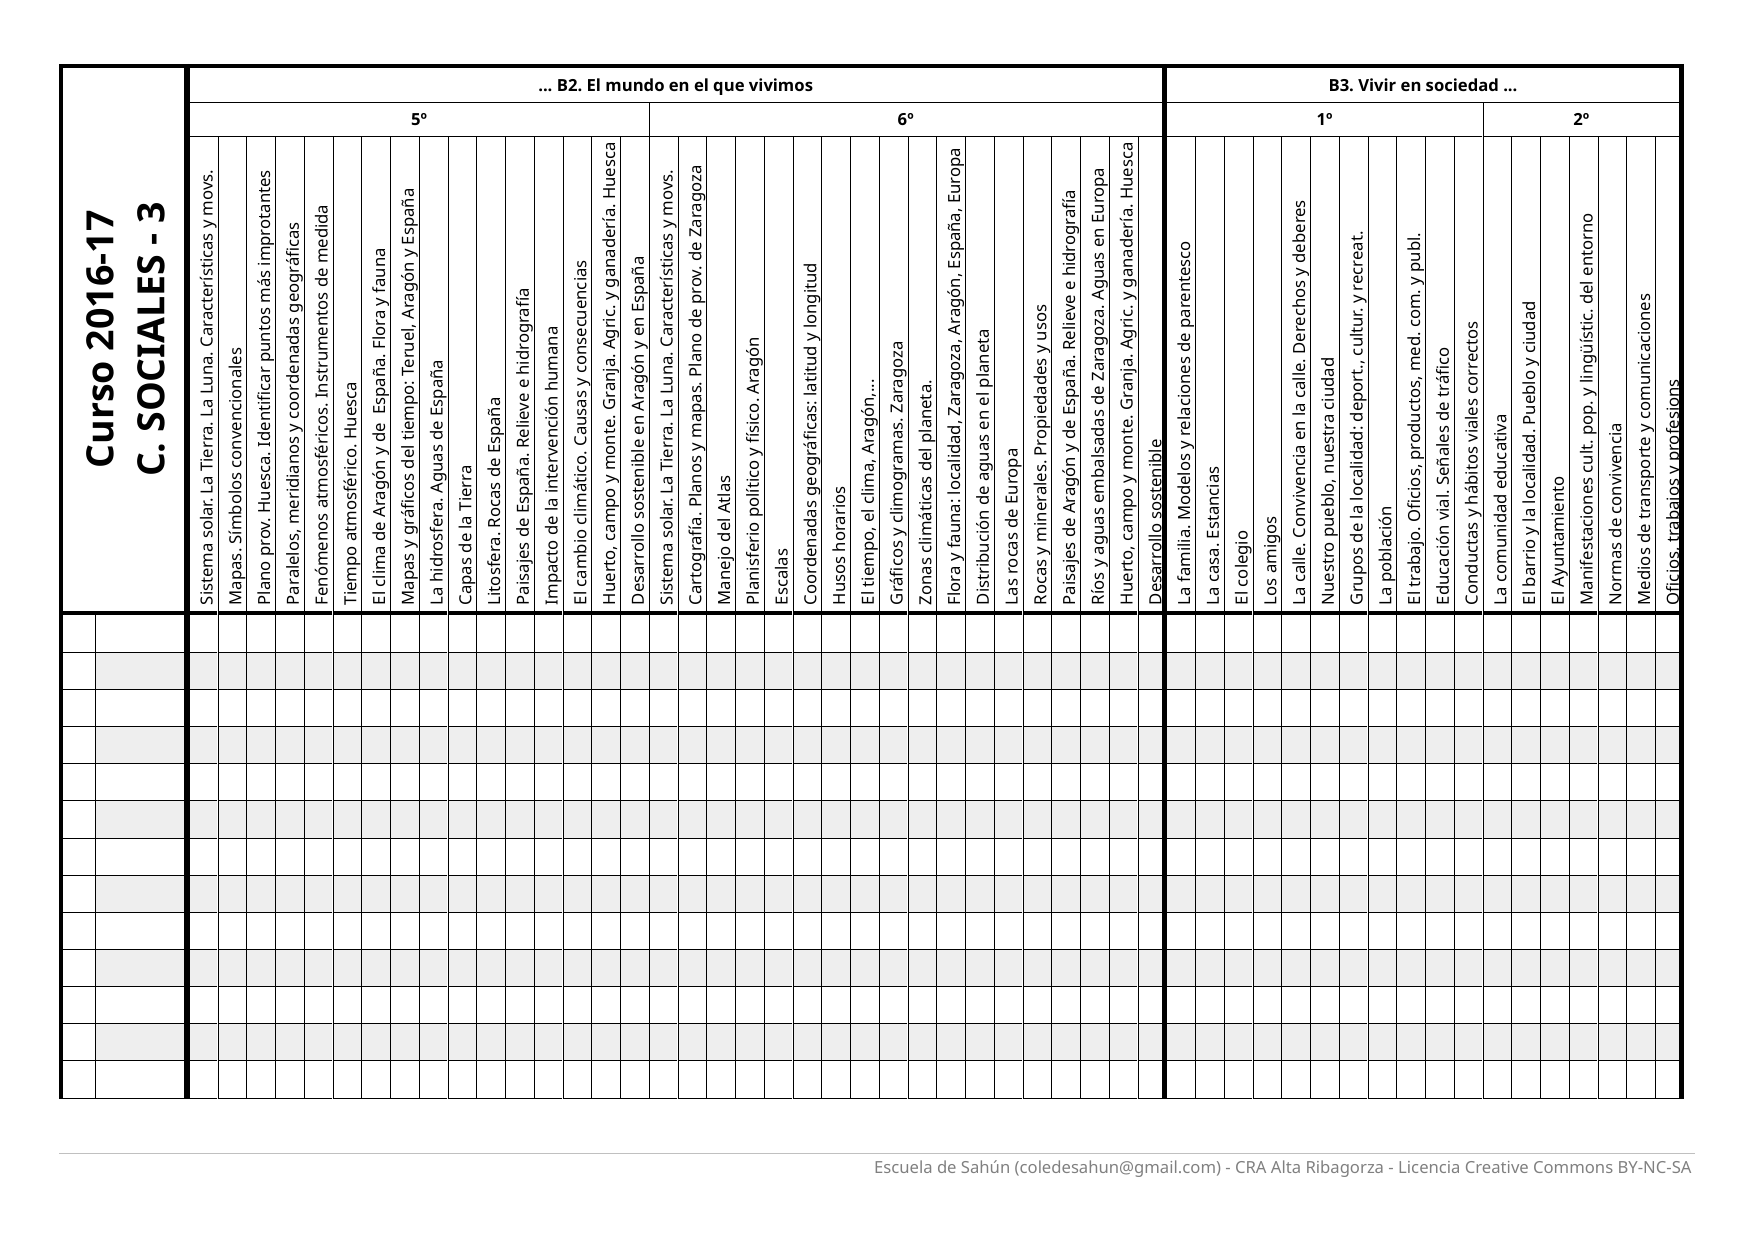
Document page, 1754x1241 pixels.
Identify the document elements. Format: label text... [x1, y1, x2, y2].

table_cell [621, 1061, 649, 1098]
table_cell [794, 615, 821, 652]
table_cell [1282, 913, 1310, 949]
table_cell [1570, 1061, 1597, 1098]
table_cell [1167, 690, 1195, 726]
table_cell [794, 839, 821, 875]
table_cell [247, 653, 275, 689]
table_cell [765, 950, 792, 986]
table_cell [592, 690, 620, 726]
table_cell [1254, 1024, 1281, 1060]
table_cell [621, 839, 649, 875]
table_cell [1110, 801, 1137, 838]
table_cell [592, 615, 620, 652]
table_cell [219, 1024, 246, 1060]
table_cell [190, 801, 217, 838]
table_cell [995, 764, 1022, 800]
table_cell Nuestro pueblo, nuestra ciudad [1311, 137, 1339, 611]
table_cell [1139, 690, 1162, 726]
table_cell [822, 839, 850, 875]
table_cell [420, 987, 447, 1023]
table_cell [1311, 801, 1339, 838]
table_cell [1484, 987, 1511, 1023]
table_cell [276, 764, 304, 800]
table_cell [1052, 615, 1080, 652]
table_cell [564, 764, 591, 800]
table_cell [1570, 1024, 1597, 1060]
table_cell [1627, 1061, 1655, 1098]
table_cell [391, 839, 419, 875]
table_cell [477, 764, 505, 800]
table_cell [1512, 615, 1540, 652]
table_cell [1599, 615, 1626, 652]
table_cell [1570, 801, 1597, 838]
table_cell [1426, 1061, 1454, 1098]
table_cell [1369, 913, 1396, 949]
table_cell [449, 764, 476, 800]
table_cell [937, 876, 965, 912]
table_cell [679, 801, 706, 838]
table_cell [1139, 653, 1162, 689]
table_cell [1110, 1061, 1137, 1098]
table_cell [995, 801, 1022, 838]
table_cell [564, 690, 591, 726]
table_cell [1397, 876, 1425, 912]
table_cell [1254, 615, 1281, 652]
table_cell [1167, 987, 1195, 1023]
table_cell [506, 653, 534, 689]
table_cell [822, 1024, 850, 1060]
table_cell [477, 1061, 505, 1098]
table_cell [506, 764, 534, 800]
table_cell [1484, 764, 1511, 800]
table_cell [1110, 727, 1137, 763]
table_cell [679, 987, 706, 1023]
table_cell [880, 764, 907, 800]
table_cell [535, 987, 562, 1023]
table_cell [1340, 950, 1367, 986]
table_cell [650, 839, 677, 875]
table_cell [1455, 913, 1482, 949]
table_cell [880, 876, 907, 912]
table_cell [477, 839, 505, 875]
table_cell [506, 913, 534, 949]
table_cell [334, 950, 361, 986]
table_cell [535, 801, 562, 838]
table_cell [535, 950, 562, 986]
table_cell [477, 913, 505, 949]
table_cell [1282, 950, 1310, 986]
table_cell [449, 653, 476, 689]
table_cell [1167, 764, 1195, 800]
table_cell [822, 764, 850, 800]
table_cell [736, 653, 764, 689]
table_cell [822, 1061, 850, 1098]
table_cell [391, 950, 419, 986]
table_cell [1397, 764, 1425, 800]
table_cell [851, 1024, 879, 1060]
table_cell [966, 653, 994, 689]
table_cell [765, 615, 792, 652]
table_cell [1225, 839, 1252, 875]
table_cell [535, 615, 562, 652]
table_cell [420, 727, 447, 763]
table_cell [247, 764, 275, 800]
table_cell [63, 950, 95, 986]
table_cell [1570, 876, 1597, 912]
table_cell [1397, 690, 1425, 726]
table_cell [765, 653, 792, 689]
table_cell Ríos y aguas embalsadas de Zaragoza. Aguas en Europa [1081, 137, 1109, 611]
table_cell [851, 987, 879, 1023]
table_cell [63, 987, 95, 1023]
table_cell [650, 876, 677, 912]
table_cell [1570, 615, 1597, 652]
table_cell [794, 913, 821, 949]
table_cell [1282, 690, 1310, 726]
table_cell [736, 987, 764, 1023]
table_cell [707, 839, 735, 875]
table_cell [1196, 987, 1224, 1023]
table_cell [190, 1061, 217, 1098]
table_cell [1570, 839, 1597, 875]
table_cell [592, 764, 620, 800]
table_cell Gráficos y climogramas. Zaragoza [880, 137, 907, 611]
table_cell [1599, 876, 1626, 912]
table_cell [564, 987, 591, 1023]
table_cell [1167, 913, 1195, 949]
table_cell [966, 1024, 994, 1060]
table_cell [190, 876, 217, 912]
table_cell La calle. Convivencia en la calle. Derechos y deberes [1282, 137, 1310, 611]
table_cell [1627, 615, 1655, 652]
table_cell [96, 987, 184, 1023]
table_cell [1455, 876, 1482, 912]
table_cell [765, 690, 792, 726]
table_cell [1656, 1024, 1679, 1060]
table_cell [362, 839, 390, 875]
table_cell [1139, 1061, 1162, 1098]
table_cell [1656, 653, 1679, 689]
table_cell [1311, 839, 1339, 875]
table_cell Manejo del Atlas [707, 137, 735, 611]
table_cell [506, 615, 534, 652]
table_cell [1139, 615, 1162, 652]
table_cell [966, 690, 994, 726]
table_cell [909, 950, 936, 986]
table_cell [219, 615, 246, 652]
table_cell [794, 764, 821, 800]
table_cell [966, 1061, 994, 1098]
table_cell [995, 987, 1022, 1023]
table_cell [851, 801, 879, 838]
table_cell [1397, 1061, 1425, 1098]
table_cell [1484, 1061, 1511, 1098]
table_cell [679, 653, 706, 689]
table_cell [420, 839, 447, 875]
table_cell [420, 801, 447, 838]
table_cell [1541, 653, 1569, 689]
table_cell [937, 1024, 965, 1060]
table_cell [334, 727, 361, 763]
table_cell [736, 1024, 764, 1060]
table_cell [1541, 950, 1569, 986]
table_cell [1081, 876, 1109, 912]
table_cell [1254, 1061, 1281, 1098]
table_cell [851, 839, 879, 875]
table_cell [1541, 727, 1569, 763]
table_cell [1282, 727, 1310, 763]
table_cell [276, 615, 304, 652]
table_cell [247, 913, 275, 949]
table_cell [1340, 987, 1367, 1023]
table_cell [765, 1024, 792, 1060]
table_cell [1369, 801, 1396, 838]
table_cell [765, 987, 792, 1023]
table_cell [391, 615, 419, 652]
table_cell [650, 727, 677, 763]
table_cell [219, 987, 246, 1023]
table_cell [1627, 764, 1655, 800]
table_cell [506, 987, 534, 1023]
table_cell [909, 876, 936, 912]
table_cell [391, 876, 419, 912]
table_cell [1369, 987, 1396, 1023]
table_cell [822, 615, 850, 652]
table_cell [1570, 690, 1597, 726]
table_cell [1139, 727, 1162, 763]
table_cell [1052, 690, 1080, 726]
table_cell [1139, 950, 1162, 986]
table_cell [305, 690, 332, 726]
table_cell [1656, 615, 1679, 652]
table_cell [96, 764, 184, 800]
table_cell [535, 1061, 562, 1098]
table_cell [1024, 839, 1051, 875]
table_cell [334, 764, 361, 800]
table_cell [1627, 1024, 1655, 1060]
table_cell [1196, 801, 1224, 838]
table_cell [592, 913, 620, 949]
table_cell [1627, 913, 1655, 949]
table_cell [1282, 764, 1310, 800]
table_cell [592, 801, 620, 838]
table_cell [1311, 1024, 1339, 1060]
table_cell [219, 913, 246, 949]
table_cell 5º [190, 103, 649, 136]
table_cell [909, 690, 936, 726]
table_cell [851, 1061, 879, 1098]
table_cell [1024, 950, 1051, 986]
table_cell [1139, 839, 1162, 875]
table_cell [276, 1024, 304, 1060]
table_cell [1110, 1024, 1137, 1060]
table_cell [63, 839, 95, 875]
table_cell [1397, 615, 1425, 652]
table_cell [1369, 839, 1396, 875]
table_cell [592, 653, 620, 689]
table_cell [1426, 1024, 1454, 1060]
table_cell [1024, 615, 1051, 652]
table_cell [707, 801, 735, 838]
table_cell [851, 876, 879, 912]
table_cell [1225, 876, 1252, 912]
table_cell [247, 950, 275, 986]
table_cell [1225, 950, 1252, 986]
table_cell [1167, 615, 1195, 652]
table_cell [1512, 727, 1540, 763]
table_cell Flora y fauna: localidad, Zaragoza, Aragón, España, Europa [937, 137, 965, 611]
table_cell [449, 950, 476, 986]
table_cell [1225, 690, 1252, 726]
table_cell [1024, 764, 1051, 800]
table_cell [995, 615, 1022, 652]
table_cell [1484, 950, 1511, 986]
table_header B3. Vivir en sociedad ... [1167, 68, 1679, 102]
table_cell [1196, 764, 1224, 800]
table_cell [63, 876, 95, 912]
table_cell [909, 1024, 936, 1060]
table_cell [995, 876, 1022, 912]
table_cell [477, 653, 505, 689]
table_cell [420, 690, 447, 726]
table_cell [880, 913, 907, 949]
table_cell [477, 690, 505, 726]
table_cell [334, 1024, 361, 1060]
table_cell [1081, 764, 1109, 800]
table_cell [362, 653, 390, 689]
table_cell [679, 913, 706, 949]
table_cell [362, 950, 390, 986]
table_cell [736, 690, 764, 726]
table_cell [506, 839, 534, 875]
table_cell [1426, 727, 1454, 763]
table_cell [1455, 987, 1482, 1023]
table_cell Huerto, campo y monte. Granja. Agric. y ganadería. Huesca [1110, 137, 1137, 611]
table_cell [1110, 653, 1137, 689]
table_cell [1282, 987, 1310, 1023]
table_cell [707, 615, 735, 652]
table_cell [96, 801, 184, 838]
table_cell [621, 727, 649, 763]
table_cell [334, 876, 361, 912]
table_cell [334, 653, 361, 689]
table_cell [1541, 1061, 1569, 1098]
table_cell [564, 876, 591, 912]
table_cell Capas de la Tierra [449, 137, 476, 611]
table_cell [1311, 653, 1339, 689]
table_cell [1254, 876, 1281, 912]
table_cell [190, 615, 217, 652]
table_cell [1196, 653, 1224, 689]
table_cell [420, 1024, 447, 1060]
table_cell [621, 801, 649, 838]
table_cell [1340, 727, 1367, 763]
table_cell La casa. Estancias [1196, 137, 1224, 611]
table_cell [219, 876, 246, 912]
table_cell [391, 690, 419, 726]
table_cell [679, 950, 706, 986]
table_cell [1541, 987, 1569, 1023]
table_cell [880, 987, 907, 1023]
table_cell [1167, 801, 1195, 838]
table_cell [937, 987, 965, 1023]
table_cell [1369, 690, 1396, 726]
table_cell [1455, 1024, 1482, 1060]
table_cell [1052, 801, 1080, 838]
table_cell [1081, 839, 1109, 875]
table_cell [1340, 690, 1367, 726]
table_cell La familia. Modelos y relaciones de parentesco [1167, 137, 1195, 611]
table_cell [937, 653, 965, 689]
table_cell [1656, 690, 1679, 726]
table_cell [477, 615, 505, 652]
table_cell [1340, 876, 1367, 912]
table_cell [1656, 839, 1679, 875]
table_cell [1282, 653, 1310, 689]
table_cell [650, 1024, 677, 1060]
table_cell [1599, 950, 1626, 986]
table_cell [937, 801, 965, 838]
table_cell [276, 876, 304, 912]
table_cell [219, 653, 246, 689]
table_cell [190, 653, 217, 689]
table_cell [1656, 913, 1679, 949]
table_cell [362, 1061, 390, 1098]
table_cell [621, 690, 649, 726]
table_cell [1570, 950, 1597, 986]
table_cell [1426, 690, 1454, 726]
table_cell [506, 1061, 534, 1098]
table_cell [1484, 839, 1511, 875]
table_cell [63, 764, 95, 800]
table_cell [276, 653, 304, 689]
table_cell [707, 727, 735, 763]
table_cell [937, 615, 965, 652]
table_cell [334, 1061, 361, 1098]
table_cell [564, 801, 591, 838]
table_cell [1484, 801, 1511, 838]
table_cell [305, 1061, 332, 1098]
table_cell [1081, 653, 1109, 689]
table_cell [190, 950, 217, 986]
table_cell [1455, 615, 1482, 652]
table_cell [650, 913, 677, 949]
table_cell [1484, 653, 1511, 689]
table_cell [276, 987, 304, 1023]
table_cell [1110, 690, 1137, 726]
table_cell [1541, 1024, 1569, 1060]
table_cell [1426, 876, 1454, 912]
table_cell [1052, 839, 1080, 875]
table_cell Mapas y gráficos del tiempo: Teruel, Aragón y España [391, 137, 419, 611]
table_cell [1570, 987, 1597, 1023]
table_cell [1340, 839, 1367, 875]
table_cell [247, 690, 275, 726]
table_cell [1484, 727, 1511, 763]
table_cell [1627, 801, 1655, 838]
table_cell [1081, 913, 1109, 949]
table_cell [1599, 839, 1626, 875]
table_cell [1311, 615, 1339, 652]
table_cell [96, 839, 184, 875]
table_cell [1484, 615, 1511, 652]
table_cell [1196, 913, 1224, 949]
table_cell Sistema solar. La Tierra. La Luna. Características y movs. [650, 137, 677, 611]
table_cell [1426, 913, 1454, 949]
table_cell [1512, 987, 1540, 1023]
table_cell [937, 1061, 965, 1098]
table_cell El cambio climático. Causas y consecuencias [564, 137, 591, 611]
table_cell [1196, 690, 1224, 726]
table_cell [822, 876, 850, 912]
table_cell [535, 764, 562, 800]
table_cell [822, 801, 850, 838]
table_cell [305, 987, 332, 1023]
table_cell [420, 950, 447, 986]
table_cell [1656, 987, 1679, 1023]
table_cell [1282, 839, 1310, 875]
table_cell Zonas climáticas del planeta. [909, 137, 936, 611]
table_cell [305, 839, 332, 875]
table_cell [1110, 950, 1137, 986]
table_cell [880, 690, 907, 726]
table_cell [1167, 876, 1195, 912]
table_cell [564, 950, 591, 986]
table_cell [1254, 950, 1281, 986]
table_cell [995, 727, 1022, 763]
table_cell [1110, 839, 1137, 875]
table_cell [1254, 801, 1281, 838]
table_cell [219, 690, 246, 726]
table_cell [1455, 690, 1482, 726]
table_cell [1225, 653, 1252, 689]
table_cell [1397, 950, 1425, 986]
table_cell [219, 1061, 246, 1098]
table_cell [449, 727, 476, 763]
table_cell [880, 1024, 907, 1060]
table_cell [851, 615, 879, 652]
table_cell [794, 1024, 821, 1060]
table_cell [1254, 727, 1281, 763]
table_cell [621, 876, 649, 912]
table_cell [535, 653, 562, 689]
table_cell [966, 764, 994, 800]
table_cell [190, 839, 217, 875]
table_cell [1167, 727, 1195, 763]
table_cell [1311, 913, 1339, 949]
table_cell [1311, 727, 1339, 763]
table_cell [1512, 1024, 1540, 1060]
table_cell [96, 690, 184, 726]
table_cell [851, 690, 879, 726]
table_cell [592, 727, 620, 763]
table_cell [1484, 690, 1511, 726]
table_cell [1167, 1024, 1195, 1060]
table_cell [1110, 876, 1137, 912]
table_cell [650, 950, 677, 986]
table_cell [736, 801, 764, 838]
table_cell [96, 913, 184, 949]
table_cell [1139, 913, 1162, 949]
table_cell [63, 801, 95, 838]
table_cell Paisajes de España. Relieve e hidrografía [506, 137, 534, 611]
table_cell [765, 876, 792, 912]
table_cell [1052, 987, 1080, 1023]
table_cell [477, 727, 505, 763]
table_cell [362, 987, 390, 1023]
table_cell [937, 764, 965, 800]
table_cell [477, 987, 505, 1023]
table_cell [909, 764, 936, 800]
table_cell [219, 801, 246, 838]
table_cell El colegio [1225, 137, 1252, 611]
table_cell [621, 615, 649, 652]
table_cell [247, 1061, 275, 1098]
table_cell [1397, 839, 1425, 875]
table_cell Cartografía. Planos y mapas. Plano de prov. de Zaragoza [679, 137, 706, 611]
table_cell [1426, 653, 1454, 689]
table_cell [909, 727, 936, 763]
table_cell [1081, 615, 1109, 652]
table_cell [794, 1061, 821, 1098]
table_cell [1282, 615, 1310, 652]
table_cell [621, 987, 649, 1023]
table_cell [535, 690, 562, 726]
table_cell [592, 876, 620, 912]
table_cell [1656, 764, 1679, 800]
table_cell [219, 727, 246, 763]
table_cell [305, 764, 332, 800]
table_cell [96, 1061, 184, 1098]
table_cell Litosfera. Rocas de España [477, 137, 505, 611]
table_cell [391, 1061, 419, 1098]
table_cell [937, 913, 965, 949]
table_cell [1167, 950, 1195, 986]
table_cell [679, 690, 706, 726]
table_cell [822, 913, 850, 949]
table_cell [1599, 690, 1626, 726]
table_cell [391, 987, 419, 1023]
table_cell [1052, 727, 1080, 763]
table_cell [937, 950, 965, 986]
table_cell Medios de transporte y comunicaciones [1627, 137, 1655, 611]
table_cell [621, 913, 649, 949]
table_cell El Ayuntamiento [1541, 137, 1569, 611]
table_cell [851, 913, 879, 949]
table_cell [449, 913, 476, 949]
table_cell [420, 1061, 447, 1098]
table_cell [63, 913, 95, 949]
table_cell [1225, 1024, 1252, 1060]
table_cell [63, 1061, 95, 1098]
table_cell [880, 950, 907, 986]
table_cell [1196, 876, 1224, 912]
table_cell [305, 876, 332, 912]
table_cell La población [1369, 137, 1396, 611]
table_cell [1254, 690, 1281, 726]
table_cell [1369, 653, 1396, 689]
table_cell [1426, 987, 1454, 1023]
table_cell [1081, 950, 1109, 986]
table_cell [822, 727, 850, 763]
table_cell [822, 987, 850, 1023]
table_cell [765, 727, 792, 763]
table_cell [477, 1024, 505, 1060]
table_cell [219, 839, 246, 875]
table_cell [449, 1061, 476, 1098]
table_cell [1340, 1024, 1367, 1060]
table_cell [449, 690, 476, 726]
table_cell [506, 876, 534, 912]
table_cell [650, 690, 677, 726]
table_cell [1196, 615, 1224, 652]
table_cell [1369, 615, 1396, 652]
table_cell [276, 950, 304, 986]
table_cell [794, 950, 821, 986]
table_cell [190, 1024, 217, 1060]
table_cell Paralelos, meridianos y coordenadas geográficas [276, 137, 304, 611]
table_cell [449, 987, 476, 1023]
table_cell [1541, 615, 1569, 652]
table_cell [535, 1024, 562, 1060]
table_cell 1º [1167, 103, 1482, 136]
table_cell [1369, 1024, 1396, 1060]
table_cell [1627, 987, 1655, 1023]
table_cell [1455, 950, 1482, 986]
table_cell [1599, 727, 1626, 763]
table_cell [592, 1024, 620, 1060]
table_cell [96, 876, 184, 912]
table_cell Rocas y minerales. Propiedades y usos [1024, 137, 1051, 611]
table_cell [1340, 653, 1367, 689]
table_cell [362, 913, 390, 949]
table_cell [276, 801, 304, 838]
table_cell [1024, 653, 1051, 689]
table_cell [96, 727, 184, 763]
table_cell [707, 950, 735, 986]
table_cell Normas de convivencia [1599, 137, 1626, 611]
table_cell El clima de Aragón y de España. Flora y fauna [362, 137, 390, 611]
table_cell [305, 1024, 332, 1060]
table_cell [1455, 839, 1482, 875]
table_cell [966, 876, 994, 912]
table_cell [1541, 839, 1569, 875]
table_cell [1081, 1061, 1109, 1098]
table_cell [1599, 987, 1626, 1023]
table_cell [1052, 764, 1080, 800]
table_cell [707, 1024, 735, 1060]
table_cell [247, 839, 275, 875]
table_cell Impacto de la intervención humana [535, 137, 562, 611]
table_cell [1599, 1024, 1626, 1060]
table_cell [966, 987, 994, 1023]
table_cell [650, 987, 677, 1023]
table_cell [1225, 1061, 1252, 1098]
table_cell [966, 913, 994, 949]
table_cell [506, 1024, 534, 1060]
table_cell [937, 727, 965, 763]
table_cell [822, 950, 850, 986]
table_cell [1167, 1061, 1195, 1098]
table_cell [305, 653, 332, 689]
table_cell [362, 801, 390, 838]
table_cell [1570, 913, 1597, 949]
table_cell [535, 727, 562, 763]
table_cell [909, 1061, 936, 1098]
table_cell [449, 876, 476, 912]
table_cell [477, 950, 505, 986]
table_cell [1369, 950, 1396, 986]
table_cell [1599, 653, 1626, 689]
table_cell [1024, 913, 1051, 949]
table_cell [1052, 950, 1080, 986]
table_cell [334, 839, 361, 875]
table_cell [1570, 764, 1597, 800]
table_cell [219, 950, 246, 986]
table_cell [1570, 727, 1597, 763]
table_cell [1167, 653, 1195, 689]
table_cell [1024, 1061, 1051, 1098]
table_cell [1397, 801, 1425, 838]
table_cell [1455, 727, 1482, 763]
table_cell [247, 987, 275, 1023]
table_cell [1656, 876, 1679, 912]
table_cell [679, 1061, 706, 1098]
table_cell [1110, 987, 1137, 1023]
table_cell [276, 913, 304, 949]
table_cell [1599, 801, 1626, 838]
table_cell Paisajes de Aragón y de España. Relieve e hidrografía [1052, 137, 1080, 611]
table_cell [679, 727, 706, 763]
table_cell [362, 764, 390, 800]
table_cell [650, 764, 677, 800]
table_cell Husos horarios [822, 137, 850, 611]
table_cell [707, 690, 735, 726]
table_cell [794, 690, 821, 726]
table_cell [880, 615, 907, 652]
table_cell [1570, 653, 1597, 689]
table_cell Conductas y hábitos viales correctos [1455, 137, 1482, 611]
table_cell [592, 1061, 620, 1098]
table_cell [564, 839, 591, 875]
table_cell [1340, 1061, 1367, 1098]
table_cell [1282, 1024, 1310, 1060]
table_cell Distribución de aguas en el planeta [966, 137, 994, 611]
table_cell [909, 839, 936, 875]
table_cell [621, 1024, 649, 1060]
table_cell [391, 801, 419, 838]
table_cell [334, 801, 361, 838]
table_cell [190, 987, 217, 1023]
table_cell [937, 839, 965, 875]
table_cell [650, 653, 677, 689]
table_cell El trabajo. Oficios, productos, med. com. y publ. [1397, 137, 1425, 611]
table_cell [1627, 876, 1655, 912]
table_cell [1340, 764, 1367, 800]
table_cell [362, 1024, 390, 1060]
table_cell [1024, 876, 1051, 912]
table_cell [449, 839, 476, 875]
table_cell [1397, 727, 1425, 763]
table_cell [1024, 1024, 1051, 1060]
table_cell [1484, 1024, 1511, 1060]
table_cell [506, 690, 534, 726]
table_cell [506, 950, 534, 986]
table_cell [1254, 987, 1281, 1023]
table_cell [1052, 1024, 1080, 1060]
table_cell [1455, 653, 1482, 689]
table_cell [535, 876, 562, 912]
table_cell Oficios, trabajos y profesions [1656, 137, 1679, 611]
table_cell [1196, 1024, 1224, 1060]
table_cell [995, 1024, 1022, 1060]
table_cell [880, 727, 907, 763]
table_cell [1081, 727, 1109, 763]
table_cell [190, 690, 217, 726]
table_cell [1397, 987, 1425, 1023]
table_cell [1254, 913, 1281, 949]
table_cell [1024, 690, 1051, 726]
table_cell [1081, 1024, 1109, 1060]
table_cell [1512, 764, 1540, 800]
table_cell [1512, 653, 1540, 689]
table_cell [736, 950, 764, 986]
table_cell [564, 913, 591, 949]
table_cell Fenómenos atmosféricos. Instrumentos de medida [305, 137, 332, 611]
table_cell [1369, 1061, 1396, 1098]
table_cell [1369, 727, 1396, 763]
table_cell [190, 727, 217, 763]
table_cell [477, 876, 505, 912]
table_cell [1282, 1061, 1310, 1098]
table_cell [1369, 764, 1396, 800]
table_cell [305, 727, 332, 763]
table_cell [1340, 913, 1367, 949]
table_cell [794, 801, 821, 838]
table_cell [1110, 764, 1137, 800]
table_cell [1024, 727, 1051, 763]
table_cell [707, 913, 735, 949]
table_cell [1541, 801, 1569, 838]
table_cell [1311, 987, 1339, 1023]
table_cell [506, 727, 534, 763]
table_cell [190, 764, 217, 800]
table_cell [765, 801, 792, 838]
table_cell [909, 987, 936, 1023]
table_cell [276, 1061, 304, 1098]
table_cell [305, 801, 332, 838]
table_cell La hidrosfera. Aguas de España [420, 137, 447, 611]
table_cell [794, 876, 821, 912]
table_cell La comunidad educativa [1484, 137, 1511, 611]
table_cell [765, 839, 792, 875]
table_cell [1311, 764, 1339, 800]
table_cell [995, 913, 1022, 949]
table_cell Educación vial. Señales de tráfico [1426, 137, 1454, 611]
table_cell [391, 764, 419, 800]
table_cell [362, 876, 390, 912]
table_cell [851, 653, 879, 689]
table_cell [1225, 913, 1252, 949]
table_cell [535, 913, 562, 949]
table_cell [1052, 876, 1080, 912]
table_cell [707, 876, 735, 912]
table_cell [1311, 950, 1339, 986]
table_cell [1512, 950, 1540, 986]
table_cell [909, 801, 936, 838]
table_cell [1541, 876, 1569, 912]
table_cell [736, 1061, 764, 1098]
table_cell [334, 913, 361, 949]
table_cell [1110, 615, 1137, 652]
table_cell [219, 764, 246, 800]
table_cell [1225, 987, 1252, 1023]
table_cell [1656, 801, 1679, 838]
table_cell [334, 987, 361, 1023]
table_cell [391, 653, 419, 689]
table_cell [736, 839, 764, 875]
table_cell [420, 615, 447, 652]
table_cell [449, 1024, 476, 1060]
table_cell [96, 615, 184, 652]
table_cell [1484, 876, 1511, 912]
table_cell [1254, 764, 1281, 800]
table_cell [1196, 839, 1224, 875]
table_cell [1455, 764, 1482, 800]
table_cell [449, 615, 476, 652]
table_cell El tiempo, el clima, Aragón,... [851, 137, 879, 611]
table_cell [362, 690, 390, 726]
table_cell [1081, 801, 1109, 838]
table_cell [1512, 839, 1540, 875]
table_cell Sistema solar. La Tierra. La Luna. Características y movs. [190, 137, 217, 611]
table_header Curso 2016-17 C. SOCIALES - 3 [63, 68, 184, 611]
table_cell [880, 839, 907, 875]
table_cell [736, 913, 764, 949]
table_cell [1139, 876, 1162, 912]
table_cell [506, 801, 534, 838]
table_cell [305, 950, 332, 986]
table_cell [1225, 727, 1252, 763]
table_cell [1052, 913, 1080, 949]
table_cell [1656, 727, 1679, 763]
table_cell Grupos de la localidad: deport., cultur. y recreat. [1340, 137, 1367, 611]
table_cell [1081, 987, 1109, 1023]
table_cell [1599, 913, 1626, 949]
table_cell [1397, 1024, 1425, 1060]
table_cell [966, 727, 994, 763]
table_cell [966, 615, 994, 652]
table_cell [1426, 615, 1454, 652]
table_cell [1541, 913, 1569, 949]
table_cell [276, 839, 304, 875]
table_cell [995, 690, 1022, 726]
table_cell [1599, 1061, 1626, 1098]
table_cell [63, 727, 95, 763]
table_cell [592, 839, 620, 875]
table_cell [1656, 950, 1679, 986]
table_cell [1167, 839, 1195, 875]
table_cell [1254, 839, 1281, 875]
table_cell [1139, 987, 1162, 1023]
table_cell [707, 653, 735, 689]
table_cell [736, 876, 764, 912]
table_cell [1254, 653, 1281, 689]
table_cell [679, 876, 706, 912]
table_cell [736, 727, 764, 763]
table_cell [276, 690, 304, 726]
table_cell Manifestaciones cult. pop. y lingüístic. del entorno [1570, 137, 1597, 611]
table_cell [1426, 764, 1454, 800]
table_cell [1369, 876, 1396, 912]
table_cell [995, 1061, 1022, 1098]
table_cell [1340, 801, 1367, 838]
table_cell [966, 950, 994, 986]
table_cell [1627, 653, 1655, 689]
table_cell [621, 653, 649, 689]
table_cell [679, 839, 706, 875]
table_cell [1397, 913, 1425, 949]
table_cell [1627, 950, 1655, 986]
table_cell [794, 653, 821, 689]
table_cell [1139, 764, 1162, 800]
table_cell [736, 764, 764, 800]
table_cell [679, 615, 706, 652]
table_cell [851, 727, 879, 763]
table_cell [679, 764, 706, 800]
table_cell [1196, 1061, 1224, 1098]
table_cell [1340, 615, 1367, 652]
table_cell [1196, 950, 1224, 986]
table_cell [391, 913, 419, 949]
table_cell [1139, 801, 1162, 838]
table_cell [63, 1024, 95, 1060]
table_cell [564, 653, 591, 689]
table_cell [564, 1061, 591, 1098]
table_cell [247, 801, 275, 838]
table_cell [1627, 690, 1655, 726]
table_cell [966, 839, 994, 875]
table_cell [96, 950, 184, 986]
table_cell [276, 727, 304, 763]
table_cell [477, 801, 505, 838]
table_cell [1426, 950, 1454, 986]
table_cell [247, 1024, 275, 1060]
table_cell Desarrollo sostenible [1139, 137, 1162, 611]
table_cell Los amigos [1254, 137, 1281, 611]
table_cell [880, 653, 907, 689]
table_cell [1225, 615, 1252, 652]
table_cell El barrio y la localidad. Pueblo y ciudad [1512, 137, 1540, 611]
table_cell [362, 615, 390, 652]
table_cell [592, 950, 620, 986]
table_cell [1512, 801, 1540, 838]
table_cell [880, 1061, 907, 1098]
table_cell [1627, 839, 1655, 875]
table_cell [96, 653, 184, 689]
table_cell [247, 615, 275, 652]
table_cell [592, 987, 620, 1023]
table_cell [765, 1061, 792, 1098]
table_cell [966, 801, 994, 838]
table_cell [1081, 690, 1109, 726]
table_cell [822, 690, 850, 726]
table_cell [1426, 801, 1454, 838]
table_cell [851, 950, 879, 986]
table_cell [1110, 913, 1137, 949]
table_cell [449, 801, 476, 838]
table_cell [420, 876, 447, 912]
table_cell [707, 987, 735, 1023]
table_cell [995, 950, 1022, 986]
table_cell [391, 727, 419, 763]
table_cell [1052, 653, 1080, 689]
table_cell [822, 653, 850, 689]
table_cell [794, 987, 821, 1023]
table_cell [63, 653, 95, 689]
table_cell [334, 615, 361, 652]
table_cell Planisferio político y físico. Aragón [736, 137, 764, 611]
table_cell Desarrollo sostenible en Aragón y en España [621, 137, 649, 611]
table_cell [909, 615, 936, 652]
table_cell [621, 950, 649, 986]
table_cell [247, 727, 275, 763]
table_cell [362, 727, 390, 763]
table_cell 2º [1484, 103, 1679, 136]
table_cell [1512, 690, 1540, 726]
table_cell [1599, 764, 1626, 800]
table_cell [1627, 727, 1655, 763]
table_cell [1656, 1061, 1679, 1098]
table_cell [564, 615, 591, 652]
table_cell Plano prov. Huesca. Identificar puntos más improtantes [247, 137, 275, 611]
table_cell [63, 615, 95, 652]
table_cell [1455, 801, 1482, 838]
table_cell [1024, 801, 1051, 838]
table_cell [995, 653, 1022, 689]
table_cell [621, 764, 649, 800]
table_cell [1052, 1061, 1080, 1098]
table_cell [909, 653, 936, 689]
table_cell [63, 690, 95, 726]
table_cell [794, 727, 821, 763]
table_cell [909, 913, 936, 949]
table_cell [420, 764, 447, 800]
table_cell [564, 727, 591, 763]
table_cell [1225, 764, 1252, 800]
table_cell [391, 1024, 419, 1060]
table_cell [880, 801, 907, 838]
table_cell [1282, 801, 1310, 838]
table_cell [96, 1024, 184, 1060]
table_cell [1024, 987, 1051, 1023]
table_cell [305, 913, 332, 949]
table_cell [765, 764, 792, 800]
table_cell [650, 615, 677, 652]
table_cell Las rocas de Europa [995, 137, 1022, 611]
table_cell [1512, 1061, 1540, 1098]
table_cell [1196, 727, 1224, 763]
table_cell [1512, 913, 1540, 949]
table_cell [1397, 653, 1425, 689]
table_cell [937, 690, 965, 726]
table_cell [1484, 913, 1511, 949]
table_cell Tiempo atmosférico. Huesca [334, 137, 361, 611]
table_header ... B2. El mundo en el que vivimos [190, 68, 1162, 102]
table_cell [247, 876, 275, 912]
table_cell [535, 839, 562, 875]
table_cell [650, 801, 677, 838]
table_cell [1311, 1061, 1339, 1098]
table_cell [1225, 801, 1252, 838]
table_cell 6º [650, 103, 1162, 136]
table_cell Mapas. Símbolos convencionales [219, 137, 246, 611]
table_cell [1311, 876, 1339, 912]
table_cell [679, 1024, 706, 1060]
table_cell Huerto, campo y monte. Granja. Agric. y ganadería. Huesca [592, 137, 620, 611]
table_cell [707, 1061, 735, 1098]
table_cell [1541, 690, 1569, 726]
table_cell [420, 913, 447, 949]
table_cell [650, 1061, 677, 1098]
table_cell [305, 615, 332, 652]
table_cell [1139, 1024, 1162, 1060]
table_cell [851, 764, 879, 800]
table_cell [1541, 764, 1569, 800]
table_cell [420, 653, 447, 689]
table_cell [707, 764, 735, 800]
table_cell [564, 1024, 591, 1060]
table_cell [1426, 839, 1454, 875]
table_cell Escalas [765, 137, 792, 611]
table_cell [765, 913, 792, 949]
table_cell [1455, 1061, 1482, 1098]
table_cell [736, 615, 764, 652]
table_cell [1512, 876, 1540, 912]
table_cell [1282, 876, 1310, 912]
table_cell [995, 839, 1022, 875]
table_cell [1311, 690, 1339, 726]
table_cell [334, 690, 361, 726]
table_cell Coordenadas geográficas: latitud y longitud [794, 137, 821, 611]
table_cell [190, 913, 217, 949]
